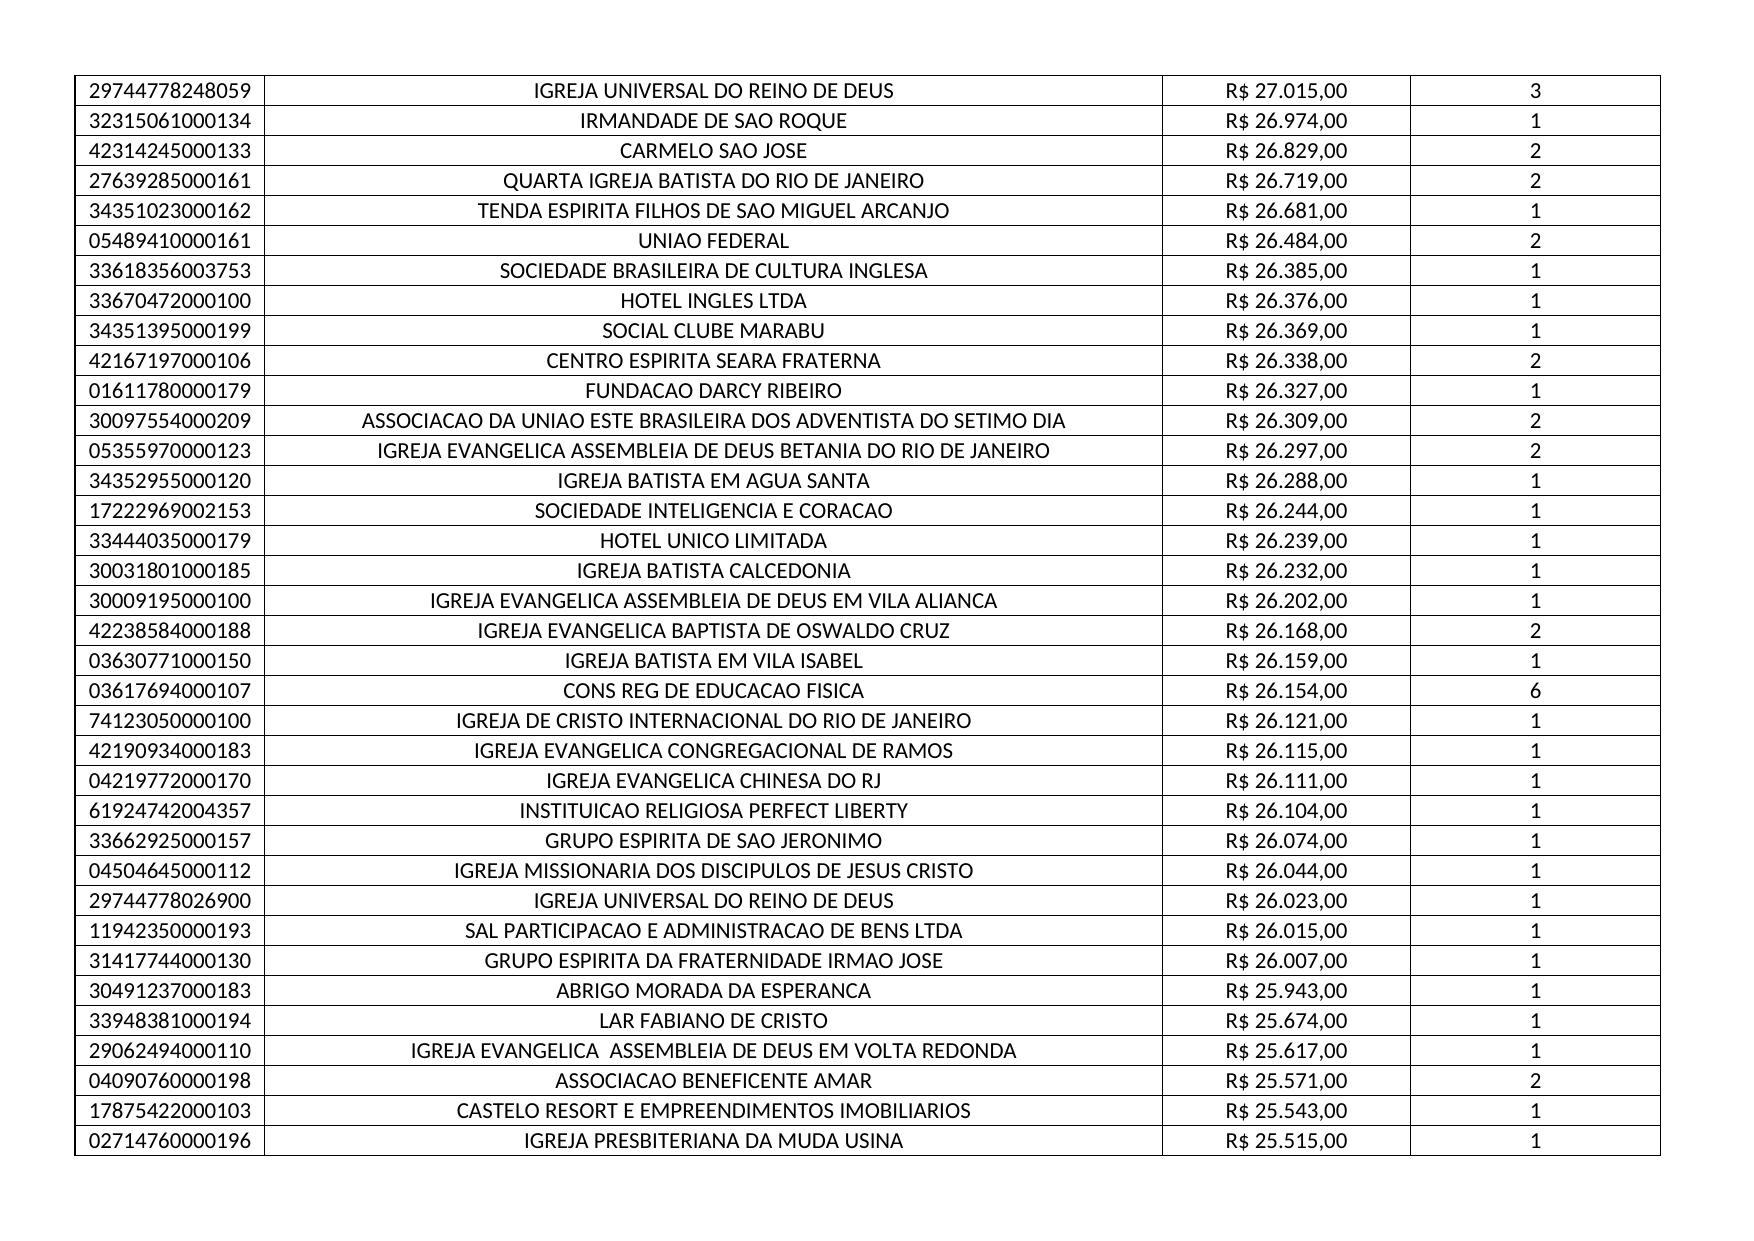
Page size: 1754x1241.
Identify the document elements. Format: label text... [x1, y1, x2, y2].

table_cell 1 [1411, 586, 1660, 615]
table_cell 2 [1411, 1066, 1660, 1095]
table_cell 1 [1411, 1006, 1660, 1035]
table_cell 05489410000161 [76, 226, 264, 255]
table_cell SAL PARTICIPACAO E ADMINISTRACAO DE BENS LTDA [265, 916, 1162, 945]
table_cell IGREJA EVANGELICA CONGREGACIONAL DE RAMOS [265, 736, 1162, 765]
table_cell 1 [1411, 646, 1660, 675]
table_cell 1 [1411, 886, 1660, 915]
table_cell 30491237000183 [76, 976, 264, 1005]
table_cell R$ 26.015,00 [1163, 916, 1410, 945]
table_cell R$ 26.338,00 [1163, 346, 1410, 375]
table_cell 1 [1411, 556, 1660, 585]
table_cell 1 [1411, 106, 1660, 135]
table_cell 30031801000185 [76, 556, 264, 585]
table_cell 1 [1411, 1096, 1660, 1125]
table_cell 1 [1411, 316, 1660, 345]
table_cell 1 [1411, 1036, 1660, 1065]
table_cell FUNDACAO DARCY RIBEIRO [265, 376, 1162, 405]
table_cell 29062494000110 [76, 1036, 264, 1065]
table_cell R$ 26.719,00 [1163, 166, 1410, 195]
table_cell R$ 26.154,00 [1163, 676, 1410, 705]
table_cell R$ 26.829,00 [1163, 136, 1410, 165]
table_cell CASTELO RESORT E EMPREENDIMENTOS IMOBILIARIOS [265, 1096, 1162, 1125]
table_cell R$ 26.111,00 [1163, 766, 1410, 795]
table_cell UNIAO FEDERAL [265, 226, 1162, 255]
table_cell 1 [1411, 526, 1660, 555]
table_cell 34352955000120 [76, 466, 264, 495]
table_cell IGREJA EVANGELICA BAPTISTA DE OSWALDO CRUZ [265, 616, 1162, 645]
table_cell 74123050000100 [76, 706, 264, 735]
table_cell 32315061000134 [76, 106, 264, 135]
table_cell R$ 26.244,00 [1163, 496, 1410, 525]
table_cell GRUPO ESPIRITA DA FRATERNIDADE IRMAO JOSE [265, 946, 1162, 975]
table_cell INSTITUICAO RELIGIOSA PERFECT LIBERTY [265, 796, 1162, 825]
table_cell 01611780000179 [76, 376, 264, 405]
table_cell ASSOCIACAO DA UNIAO ESTE BRASILEIRA DOS ADVENTISTA DO SETIMO DIA [265, 406, 1162, 435]
table_cell 1 [1411, 376, 1660, 405]
table_cell 33618356003753 [76, 256, 264, 285]
table_cell 42190934000183 [76, 736, 264, 765]
table_cell IGREJA EVANGELICA CHINESA DO RJ [265, 766, 1162, 795]
table_cell R$ 26.327,00 [1163, 376, 1410, 405]
table_cell 1 [1411, 736, 1660, 765]
table_cell R$ 26.974,00 [1163, 106, 1410, 135]
table_cell IGREJA EVANGELICA ASSEMBLEIA DE DEUS EM VOLTA REDONDA [265, 1036, 1162, 1065]
table_cell 34351023000162 [76, 196, 264, 225]
table_cell R$ 26.385,00 [1163, 256, 1410, 285]
table_cell R$ 26.115,00 [1163, 736, 1410, 765]
table_cell R$ 26.297,00 [1163, 436, 1410, 465]
table_cell IGREJA BATISTA EM VILA ISABEL [265, 646, 1162, 675]
table_cell 2 [1411, 346, 1660, 375]
table_cell 1 [1411, 796, 1660, 825]
table_cell 33662925000157 [76, 826, 264, 855]
table_cell 04219772000170 [76, 766, 264, 795]
table_cell 1 [1411, 286, 1660, 315]
table_cell R$ 26.376,00 [1163, 286, 1410, 315]
table_cell 29744778026900 [76, 886, 264, 915]
table_cell 30097554000209 [76, 406, 264, 435]
table_cell 1 [1411, 256, 1660, 285]
table_cell IGREJA PRESBITERIANA DA MUDA USINA [265, 1126, 1162, 1155]
table_cell R$ 27.015,00 [1163, 76, 1410, 105]
table_cell LAR FABIANO DE CRISTO [265, 1006, 1162, 1035]
table_cell 04504645000112 [76, 856, 264, 885]
table_cell 02714760000196 [76, 1126, 264, 1155]
table_cell 1 [1411, 856, 1660, 885]
table_cell R$ 26.239,00 [1163, 526, 1410, 555]
table_cell 42314245000133 [76, 136, 264, 165]
table_cell IGREJA DE CRISTO INTERNACIONAL DO RIO DE JANEIRO [265, 706, 1162, 735]
table_cell 04090760000198 [76, 1066, 264, 1095]
table_cell 1 [1411, 916, 1660, 945]
table_cell 34351395000199 [76, 316, 264, 345]
table_cell 2 [1411, 406, 1660, 435]
table_cell R$ 25.515,00 [1163, 1126, 1410, 1155]
table_cell IGREJA BATISTA EM AGUA SANTA [265, 466, 1162, 495]
table_cell R$ 26.232,00 [1163, 556, 1410, 585]
table_cell IRMANDADE DE SAO ROQUE [265, 106, 1162, 135]
table_cell GRUPO ESPIRITA DE SAO JERONIMO [265, 826, 1162, 855]
table_cell 17222969002153 [76, 496, 264, 525]
table_cell 2 [1411, 166, 1660, 195]
table_cell 03617694000107 [76, 676, 264, 705]
table_cell ABRIGO MORADA DA ESPERANCA [265, 976, 1162, 1005]
table_cell 1 [1411, 976, 1660, 1005]
table_cell 31417744000130 [76, 946, 264, 975]
table_cell R$ 25.543,00 [1163, 1096, 1410, 1125]
table_cell 17875422000103 [76, 1096, 264, 1125]
table_cell 1 [1411, 826, 1660, 855]
table_cell IGREJA MISSIONARIA DOS DISCIPULOS DE JESUS CRISTO [265, 856, 1162, 885]
table_cell ASSOCIACAO BENEFICENTE AMAR [265, 1066, 1162, 1095]
table_cell R$ 26.121,00 [1163, 706, 1410, 735]
table_cell 27639285000161 [76, 166, 264, 195]
table_cell 1 [1411, 946, 1660, 975]
table_cell 05355970000123 [76, 436, 264, 465]
table_cell 33948381000194 [76, 1006, 264, 1035]
table_cell CONS REG DE EDUCACAO FISICA [265, 676, 1162, 705]
table_cell 1 [1411, 766, 1660, 795]
table_cell R$ 26.159,00 [1163, 646, 1410, 675]
table_cell R$ 26.369,00 [1163, 316, 1410, 345]
table_cell R$ 26.681,00 [1163, 196, 1410, 225]
table_cell 2 [1411, 616, 1660, 645]
table_cell R$ 26.202,00 [1163, 586, 1410, 615]
table_cell IGREJA EVANGELICA ASSEMBLEIA DE DEUS EM VILA ALIANCA [265, 586, 1162, 615]
table_cell 03630771000150 [76, 646, 264, 675]
table_cell R$ 26.309,00 [1163, 406, 1410, 435]
table_cell R$ 26.484,00 [1163, 226, 1410, 255]
table_cell 1 [1411, 196, 1660, 225]
table_cell 1 [1411, 1126, 1660, 1155]
table_cell IGREJA BATISTA CALCEDONIA [265, 556, 1162, 585]
table_cell HOTEL INGLES LTDA [265, 286, 1162, 315]
table_cell R$ 26.023,00 [1163, 886, 1410, 915]
table_cell SOCIEDADE INTELIGENCIA E CORACAO [265, 496, 1162, 525]
table_cell 6 [1411, 676, 1660, 705]
table_cell R$ 26.074,00 [1163, 826, 1410, 855]
table_cell 29744778248059 [76, 76, 264, 105]
table_cell CARMELO SAO JOSE [265, 136, 1162, 165]
table_cell SOCIAL CLUBE MARABU [265, 316, 1162, 345]
table_cell CENTRO ESPIRITA SEARA FRATERNA [265, 346, 1162, 375]
table_cell R$ 25.617,00 [1163, 1036, 1410, 1065]
table_cell 1 [1411, 466, 1660, 495]
table_cell R$ 26.168,00 [1163, 616, 1410, 645]
table_cell R$ 25.943,00 [1163, 976, 1410, 1005]
table_cell 30009195000100 [76, 586, 264, 615]
table_cell R$ 26.288,00 [1163, 466, 1410, 495]
table_cell 2 [1411, 436, 1660, 465]
table_cell R$ 25.674,00 [1163, 1006, 1410, 1035]
table_cell R$ 26.007,00 [1163, 946, 1410, 975]
table_cell 61924742004357 [76, 796, 264, 825]
table_cell 1 [1411, 706, 1660, 735]
table_cell 42238584000188 [76, 616, 264, 645]
table_cell 33670472000100 [76, 286, 264, 315]
table_cell R$ 26.104,00 [1163, 796, 1410, 825]
table_cell 2 [1411, 226, 1660, 255]
table_cell IGREJA UNIVERSAL DO REINO DE DEUS [265, 76, 1162, 105]
table_cell IGREJA EVANGELICA ASSEMBLEIA DE DEUS BETANIA DO RIO DE JANEIRO [265, 436, 1162, 465]
table_cell SOCIEDADE BRASILEIRA DE CULTURA INGLESA [265, 256, 1162, 285]
table_cell 11942350000193 [76, 916, 264, 945]
table_cell IGREJA UNIVERSAL DO REINO DE DEUS [265, 886, 1162, 915]
table_cell 42167197000106 [76, 346, 264, 375]
table_cell TENDA ESPIRITA FILHOS DE SAO MIGUEL ARCANJO [265, 196, 1162, 225]
table_cell HOTEL UNICO LIMITADA [265, 526, 1162, 555]
table_cell 2 [1411, 136, 1660, 165]
table_cell R$ 25.571,00 [1163, 1066, 1410, 1095]
table_cell 33444035000179 [76, 526, 264, 555]
table_cell 3 [1411, 76, 1660, 105]
table_cell R$ 26.044,00 [1163, 856, 1410, 885]
table_cell QUARTA IGREJA BATISTA DO RIO DE JANEIRO [265, 166, 1162, 195]
table_cell 1 [1411, 496, 1660, 525]
